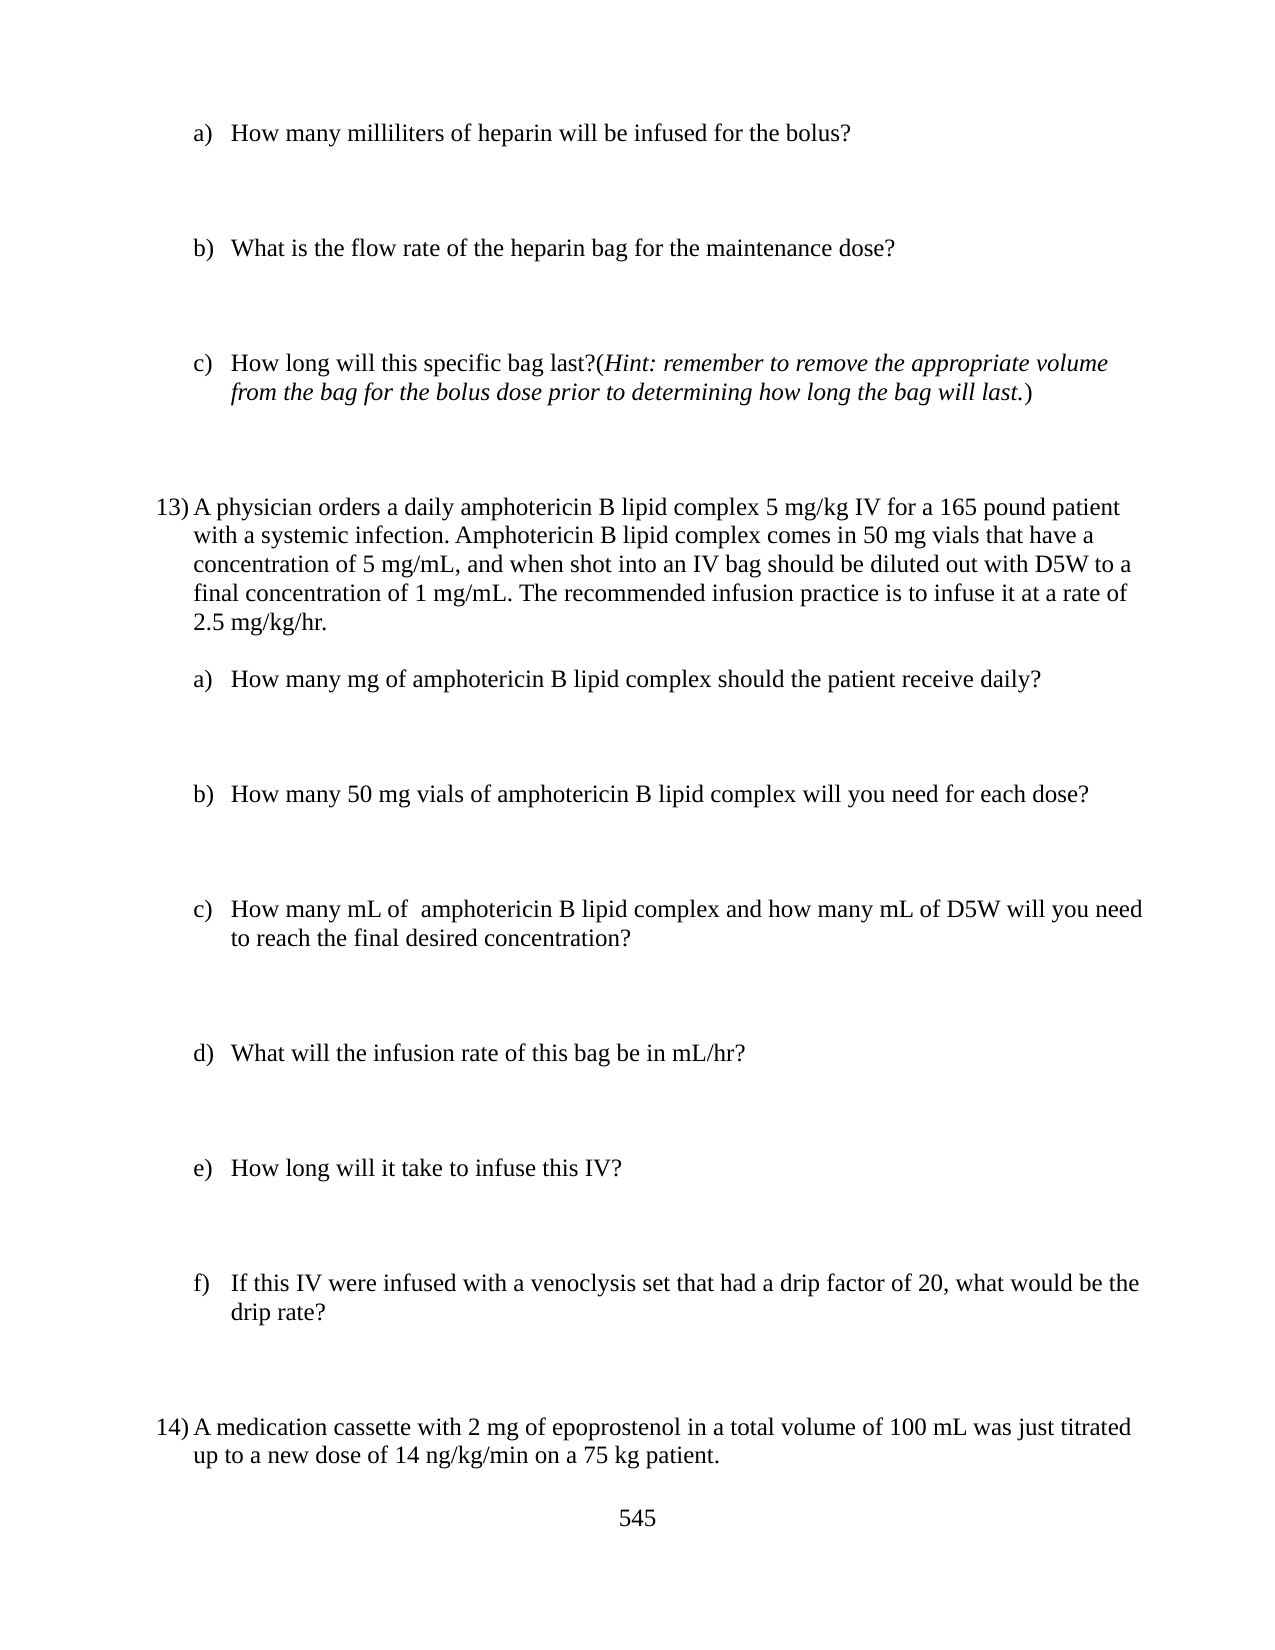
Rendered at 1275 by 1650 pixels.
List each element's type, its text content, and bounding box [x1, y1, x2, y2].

list How many 50 mg vials of amphotericin B lipid complex will you need for each dose? [193, 779, 1157, 808]
list What is the flow rate of the heparin bag for the maintenance dose? [193, 233, 1157, 262]
list A medication cassette with 2 mg of epoprostenol in a total volume of 100 mL was just titrated up to a new dose of 14 ng/kg/min on a 75 kg patient. [156, 1412, 1157, 1469]
list How long will it take to infuse this IV? [193, 1153, 1157, 1182]
list What will the infusion rate of this bag be in mL/hr? [193, 1038, 1157, 1067]
list A physician orders a daily amphotericin B lipid complex 5 mg/kg IV for a 165 pound patient with a systemic infection. Amphotericin B lipid complex comes in 50 mg vials that have a concentration of 5 mg/mL, and when shot into an IV bag should be diluted out with D5W to a final concentration of 1 mg/mL. The recommended infusion practice is to infuse it at a rate of 2.5 mg/kg/hr. [156, 492, 1157, 636]
list How many mg of amphotericin B lipid complex should the patient receive daily? [193, 664, 1157, 693]
list How long will this specific bag last?(Hint: remember to remove the appropriate volume from the bag for the bolus dose prior to determining how long the bag will last.) [193, 348, 1157, 406]
list How many milliliters of heparin will be infused for the bolus? [193, 118, 1157, 147]
list How many mL of amphotericin B lipid complex and how many mL of D5W will you need to reach the final desired concentration? [193, 894, 1157, 952]
list If this IV were infused with a venoclysis set that had a drip factor of 20, what would be the drip rate? [193, 1268, 1157, 1326]
